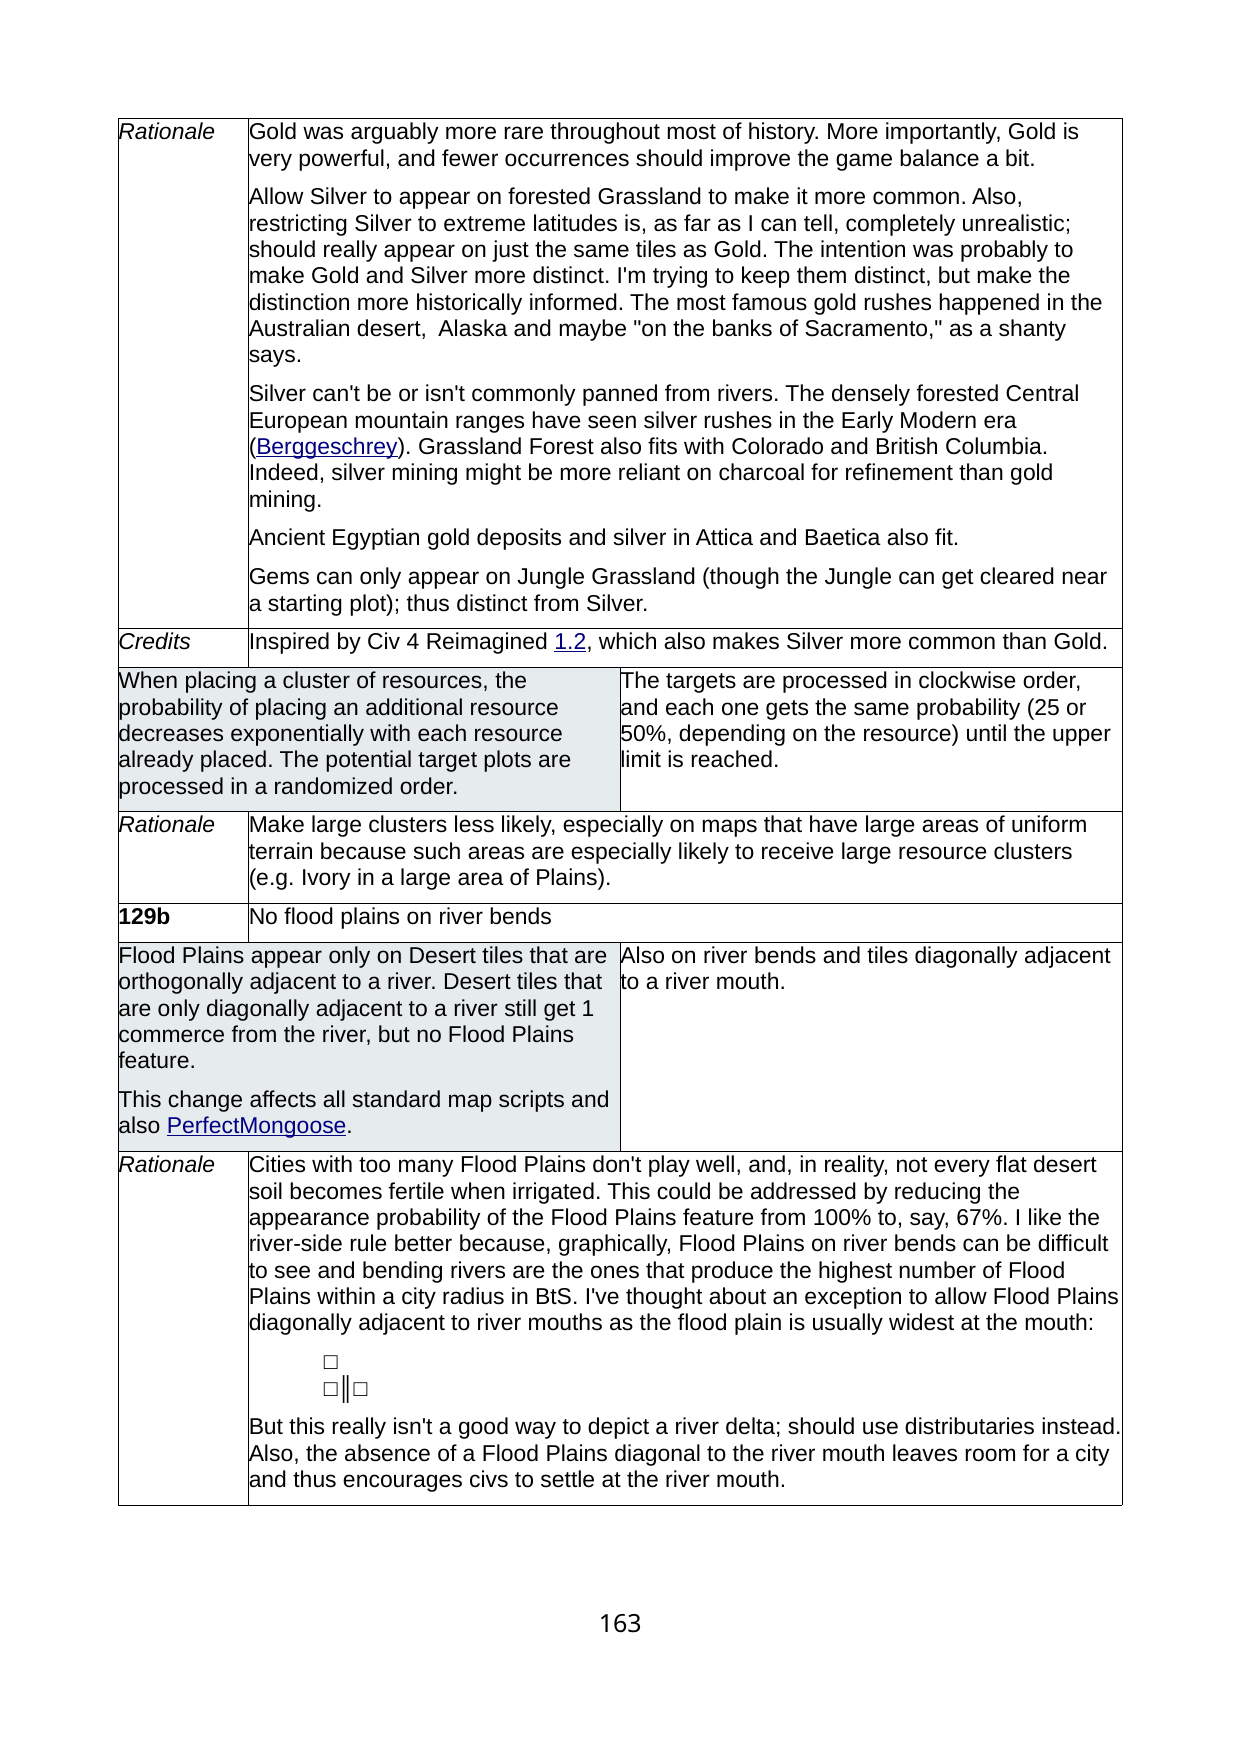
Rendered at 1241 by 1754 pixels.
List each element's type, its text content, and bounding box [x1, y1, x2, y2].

table_cell Rationale [119, 1152, 248, 1505]
table_cell Credits [119, 629, 248, 667]
table_cell When placing a cluster of resources, the probability of placing an additional resource decreases exponentially with each resource already placed. The potential target plots are processed in a randomized order. [119, 668, 620, 811]
table_cell Rationale [119, 812, 248, 903]
table_cell 129b [119, 904, 248, 942]
table_cell Gold was arguably more rare throughout most of history. More importantly, Gold is very powerful, and fewer occurrences should improve the game balance a bit. Allow Silver to appear on forested Grassland to make it more common. Also, restricting Silver to extreme latitudes is, as far as I can tell, completely unrealistic; should really appear on just the same tiles as Gold. The intention was probably to make Gold and Silver more distinct. I'm trying to keep them distinct, but make the distinction more historically informed. The most famous gold rushes happened in the Australian desert, Alaska and maybe "on the banks of Sacramento," as a shanty says. Silver can't be or isn't commonly panned from rivers. The densely forested Central European mountain ranges have seen silver rushes in the Early Modern era (Berggeschrey). Grassland Forest also fits with Colorado and British Columbia. Indeed, silver mining might be more reliant on charcoal for refinement than gold mining. Ancient Egyptian gold deposits and silver in Attica and Baetica also fit. Gems can only appear on Jungle Grassland (though the Jungle can get cleared near a starting plot); thus distinct from Silver. [249, 119, 1122, 628]
table_cell Make large clusters less likely, especially on maps that have large areas of uniform terrain because such areas are especially likely to receive large resource clusters (e.g. Ivory in a large area of Plains). [249, 812, 1122, 903]
table_cell Rationale [119, 119, 248, 628]
table_cell Flood Plains appear only on Desert tiles that are orthogonally adjacent to a river. Desert tiles that are only diagonally adjacent to a river still get 1 commerce from the river, but no Flood Plains feature. This change affects all standard map scripts and also PerfectMongoose. [119, 943, 620, 1151]
table_cell Cities with too many Flood Plains don't play well, and, in reality, not every flat desert soil becomes fertile when irrigated. This could be addressed by reducing the appearance probability of the Flood Plains feature from 100% to, say, 67%. I like the river-side rule better because, graphically, Flood Plains on river bends can be difficult to see and bending rivers are the ones that produce the highest number of Flood Plains within a city radius in BtS. I've thought about an exception to allow Flood Plains diagonally adjacent to river mouths as the flood plain is usually widest at the mouth: □ □║□ But this really isn't a good way to depict a river delta; should use distributaries instead. Also, the absence of a Flood Plains diagonal to the river mouth leaves room for a city and thus encourages civs to settle at the river mouth. [249, 1152, 1122, 1505]
table_cell No flood plains on river bends [249, 904, 1122, 942]
table_cell Inspired by Civ 4 Reimagined 1.2, which also makes Silver more common than Gold. [249, 629, 1122, 667]
table_cell Also on river bends and tiles diagonally adjacent to a river mouth. [621, 943, 1122, 1151]
table_cell The targets are processed in clockwise order, and each one gets the same probability (25 or 50%, depending on the resource) until the upper limit is reached. [621, 668, 1122, 811]
